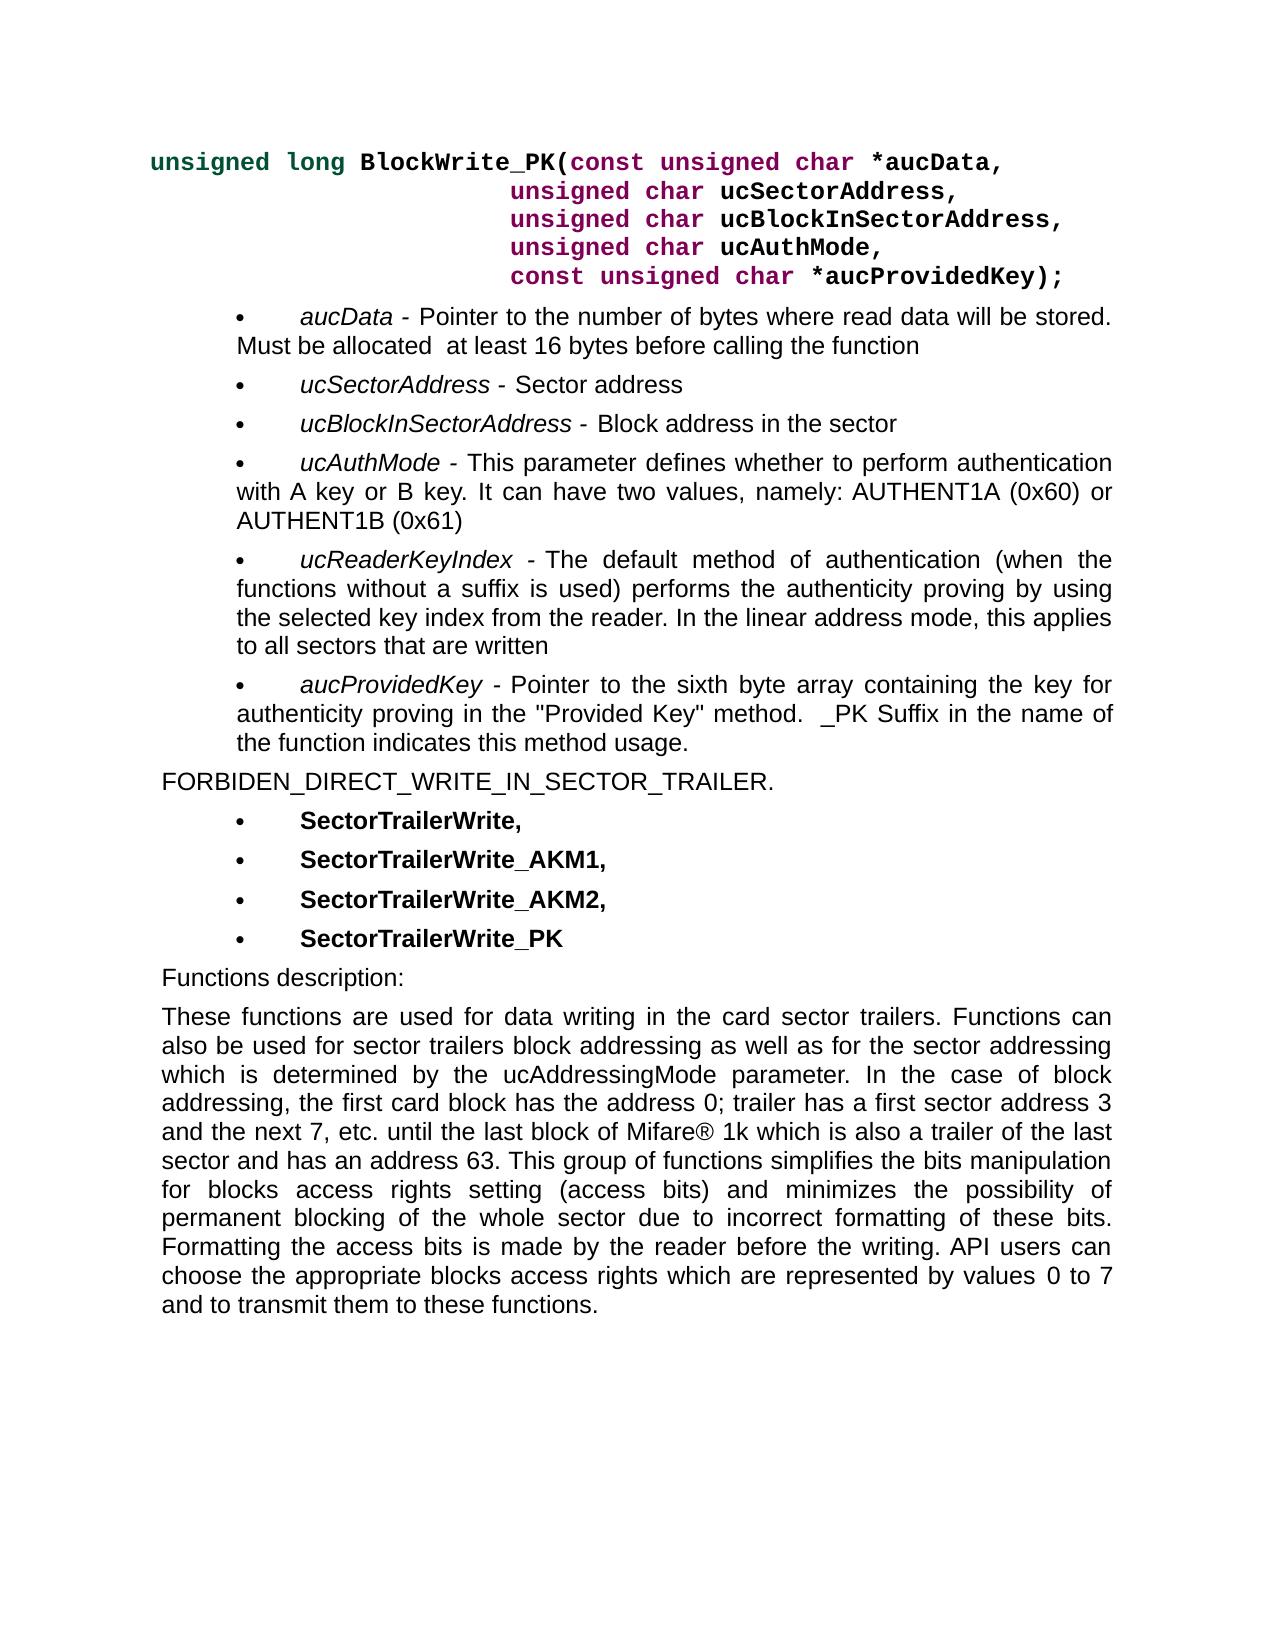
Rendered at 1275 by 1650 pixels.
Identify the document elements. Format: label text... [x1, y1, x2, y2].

list ucSectorAddress - Sector address [236, 370, 1114, 399]
list SectorTrailerWrite_AKM1, [236, 845, 1114, 874]
text FORBIDEN_DIRECT_WRITE_IN_SECTOR_TRAILER. [161, 767, 1114, 796]
text Functions description: [161, 963, 1114, 992]
list ucBlockInSectorAddress - Block address in the sector [236, 409, 1114, 438]
list aucProvidedKey - Pointer to the sixth byte array containing the key for authenticity proving in the "Provided Key" method. _PK Suffix in the name of the function indicates this method usage. [236, 670, 1114, 757]
list aucData - Pointer to the number of bytes where read data will be stored. Must be allocated at least 16 bytes before calling the function [236, 302, 1114, 359]
list SectorTrailerWrite, [236, 806, 1114, 835]
list ucAuthMode - This parameter defines whether to perform authentication with A key or B key. It can have two values, namely: AUTHENT1A (0x60) or AUTHENT1B (0x61) [236, 448, 1114, 534]
list ucReaderKeyIndex - The default method of authentication (when the functions without a suffix is used) performs the authenticity proving by using the selected key index from the reader. In the linear address mode, this applies to all sectors that are written [236, 545, 1114, 660]
text unsigned long BlockWrite_PK(const unsigned char *aucData, unsigned char ucSectorAddress, unsigned char ucBlockInSectorAddress, unsigned char ucAuthMode, const unsigned char *aucProvidedKey); [150, 150, 1114, 292]
list SectorTrailerWrite_AKM2, [236, 884, 1114, 913]
list SectorTrailerWrite_PK [236, 924, 1114, 952]
text These functions are used for data writing in the card sector trailers. Functions can also be used for sector trailers block addressing as well as for the sector addressing which is determined by the ucAddressingMode parameter. In the case of block addressing, the first card block has the address 0; trailer has a first sector address 3 and the next 7, etc. until the last block of Mifare® 1k which is also a trailer of the last sector and has an address 63. This group of functions simplifies the bits manipulation for blocks access rights setting (access bits) and minimizes the possibility of permanent blocking of the whole sector due to incorrect formatting of these bits. Formatting the access bits is made by the reader before the writing. API users can choose the appropriate blocks access rights which are represented by values ​​0 to 7 and to transmit them to these functions. [161, 1002, 1114, 1318]
